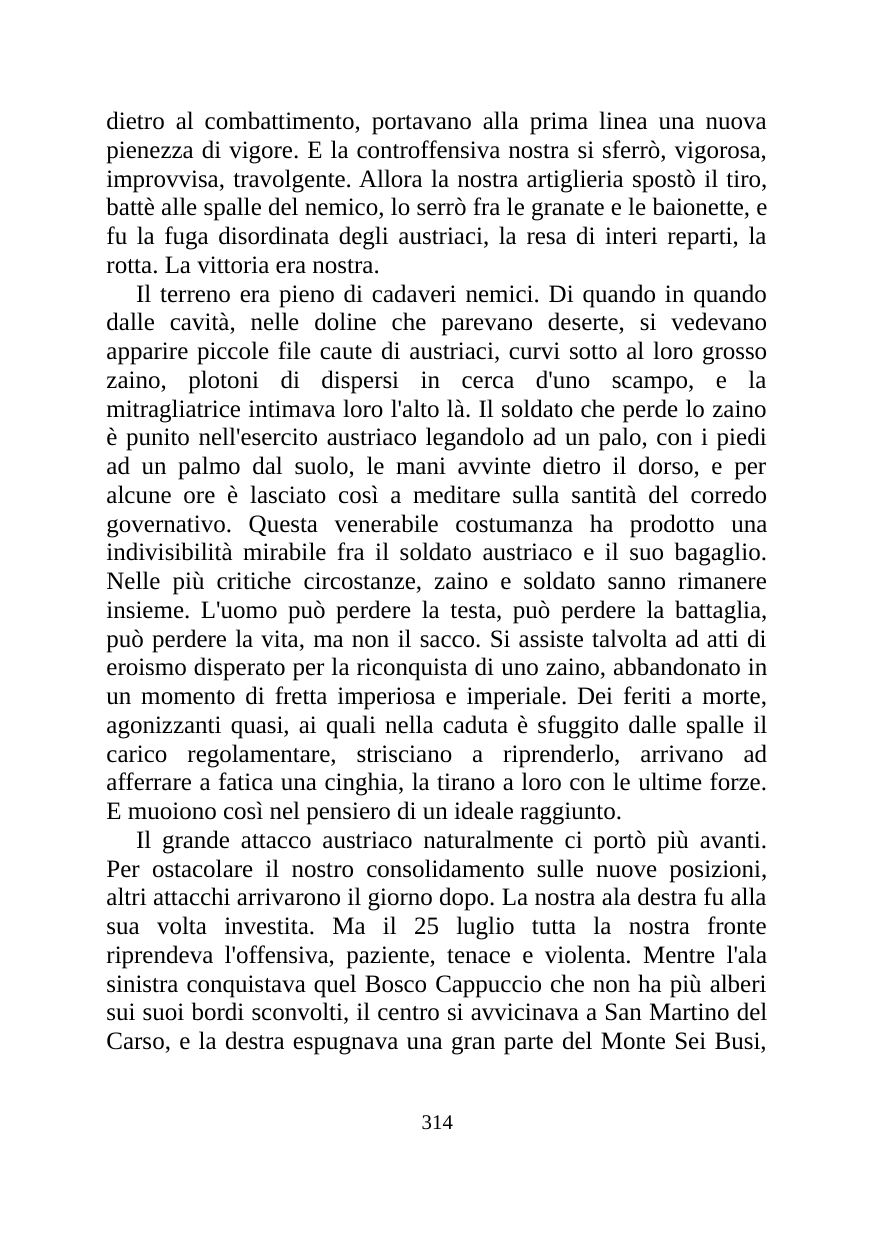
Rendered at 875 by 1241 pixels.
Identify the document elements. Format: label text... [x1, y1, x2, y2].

text dietro al combattimento, portavano alla prima linea una nuova pienezza di vigore. E la controffensiva nostra si sferrò, vigorosa, improvvisa, travolgente. Allora la nostra artiglieria spostò il tiro, battè alle spalle del nemico, lo serrò fra le granate e le baionette, e fu la fuga disordinata degli austriaci, la resa di interi reparti, la rotta. La vittoria era nostra. [106, 106, 768, 279]
text Il grande attacco austriaco naturalmente ci portò più avanti. Per ostacolare il nostro consolidamento sulle nuove posizioni, altri attacchi arrivarono il giorno dopo. La nostra ala destra fu alla sua volta investita. Ma il 25 luglio tutta la nostra fronte riprendeva l'offensiva, paziente, tenace e violenta. Mentre l'ala sinistra conquistava quel Bosco Cappuccio che non ha più alberi sui suoi bordi sconvolti, il centro si avvicinava a San Martino del Carso, e la destra espugnava una gran parte del Monte Sei Busi, [106, 825, 768, 1055]
text Il terreno era pieno di cadaveri nemici. Di quando in quando dalle cavità, nelle doline che parevano deserte, si vedevano apparire piccole file caute di austriaci, curvi sotto al loro grosso zaino, plotoni di dispersi in cerca d'uno scampo, e la mitragliatrice intimava loro l'alto là. Il soldato che perde lo zaino è punito nell'esercito austriaco legandolo ad un palo, con i piedi ad un palmo dal suolo, le mani avvinte dietro il dorso, e per alcune ore è lasciato così a meditare sulla santità del corredo governativo. Questa venerabile costumanza ha prodotto una indivisibilità mirabile fra il soldato austriaco e il suo bagaglio. Nelle più critiche circostanze, zaino e soldato sanno rimanere insieme. L'uomo può perdere la testa, può perdere la battaglia, può perdere la vita, ma non il sacco. Si assiste talvolta ad atti di eroismo disperato per la riconquista di uno zaino, abbandonato in un momento di fretta imperiosa e imperiale. Dei feriti a morte, agonizzanti quasi, ai quali nella caduta è sfuggito dalle spalle il carico regolamentare, strisciano a riprenderlo, arrivano ad afferrare a fatica una cinghia, la tirano a loro con le ultime forze. E muoiono così nel pensiero di un ideale raggiunto. [106, 279, 768, 825]
